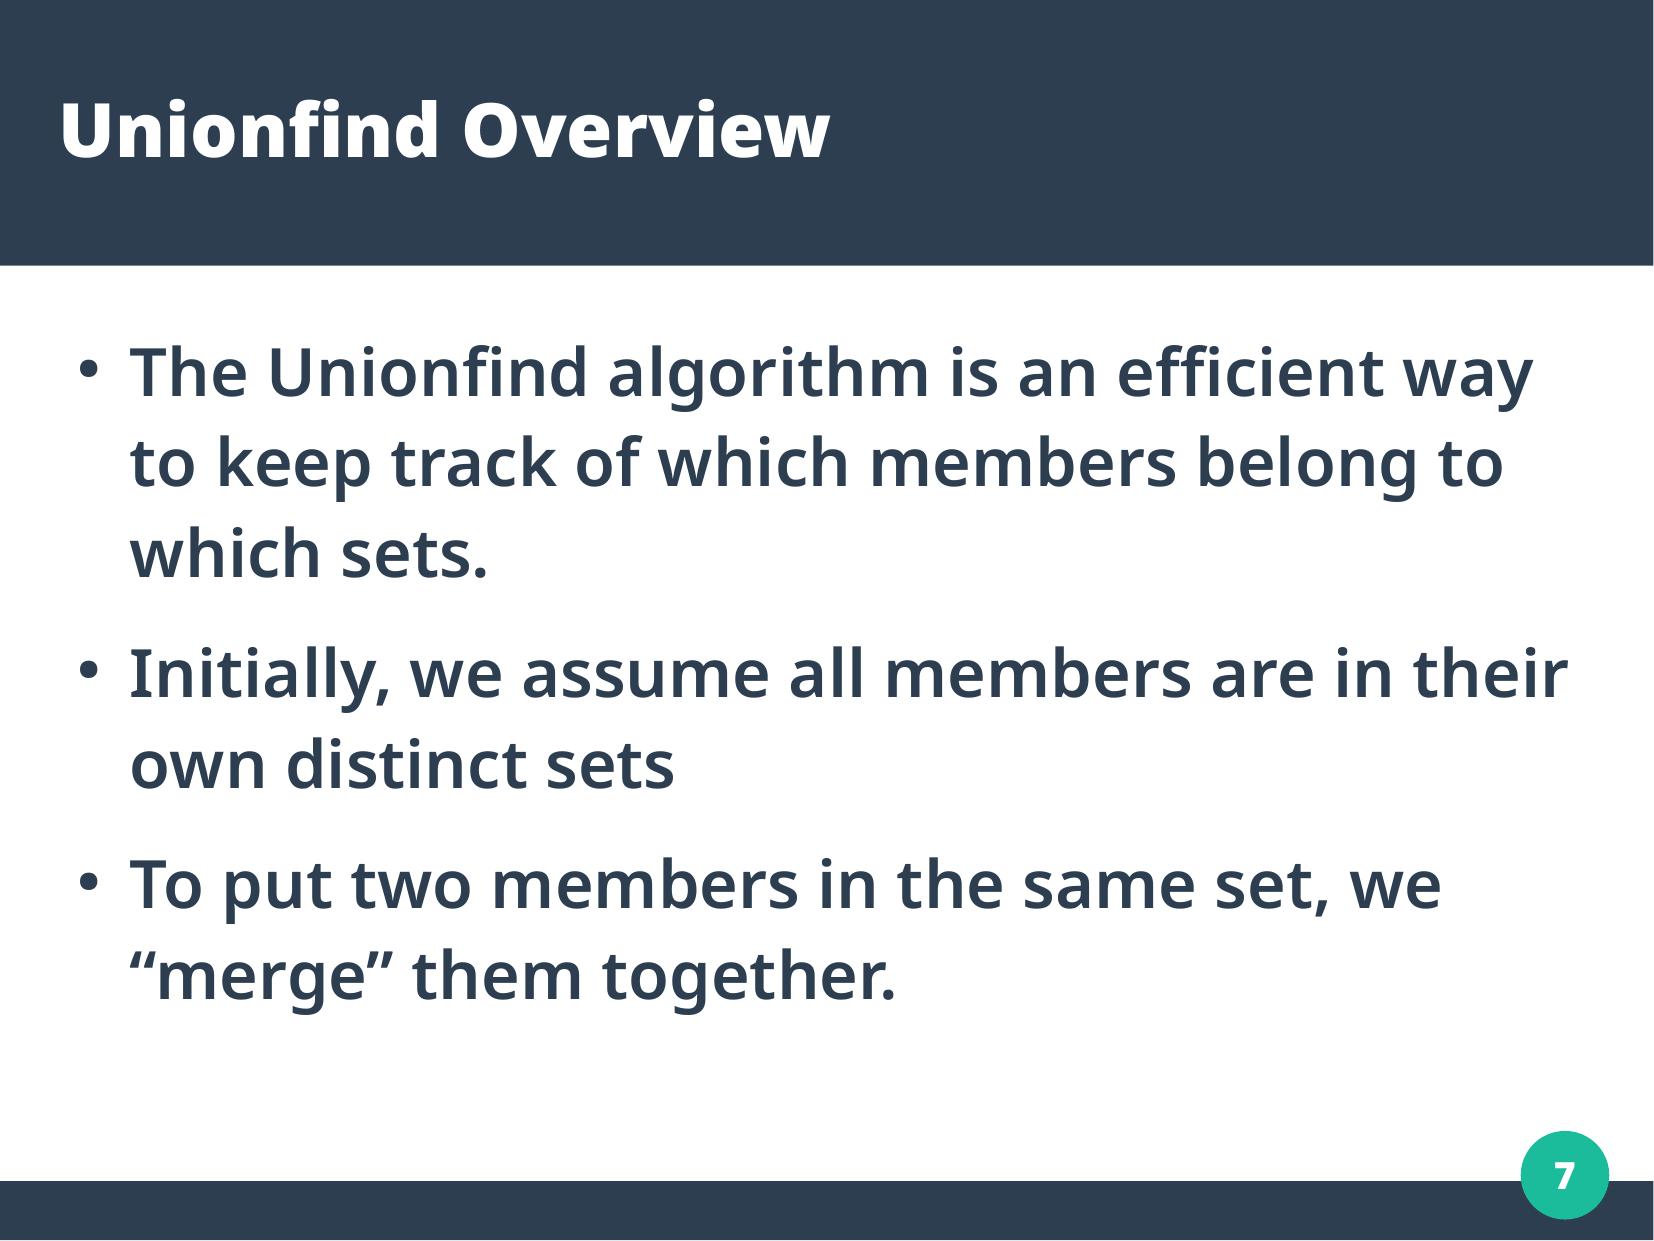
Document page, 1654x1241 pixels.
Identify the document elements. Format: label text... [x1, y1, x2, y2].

title Unionfind Overview [59, 49, 1595, 207]
list The Unionfind algorithm is an efficient way to keep track of which members belong to which sets. Initially, we assume all members are in their own distinct sets To put two members in the same set, we “merge” them together. [59, 324, 1595, 1152]
